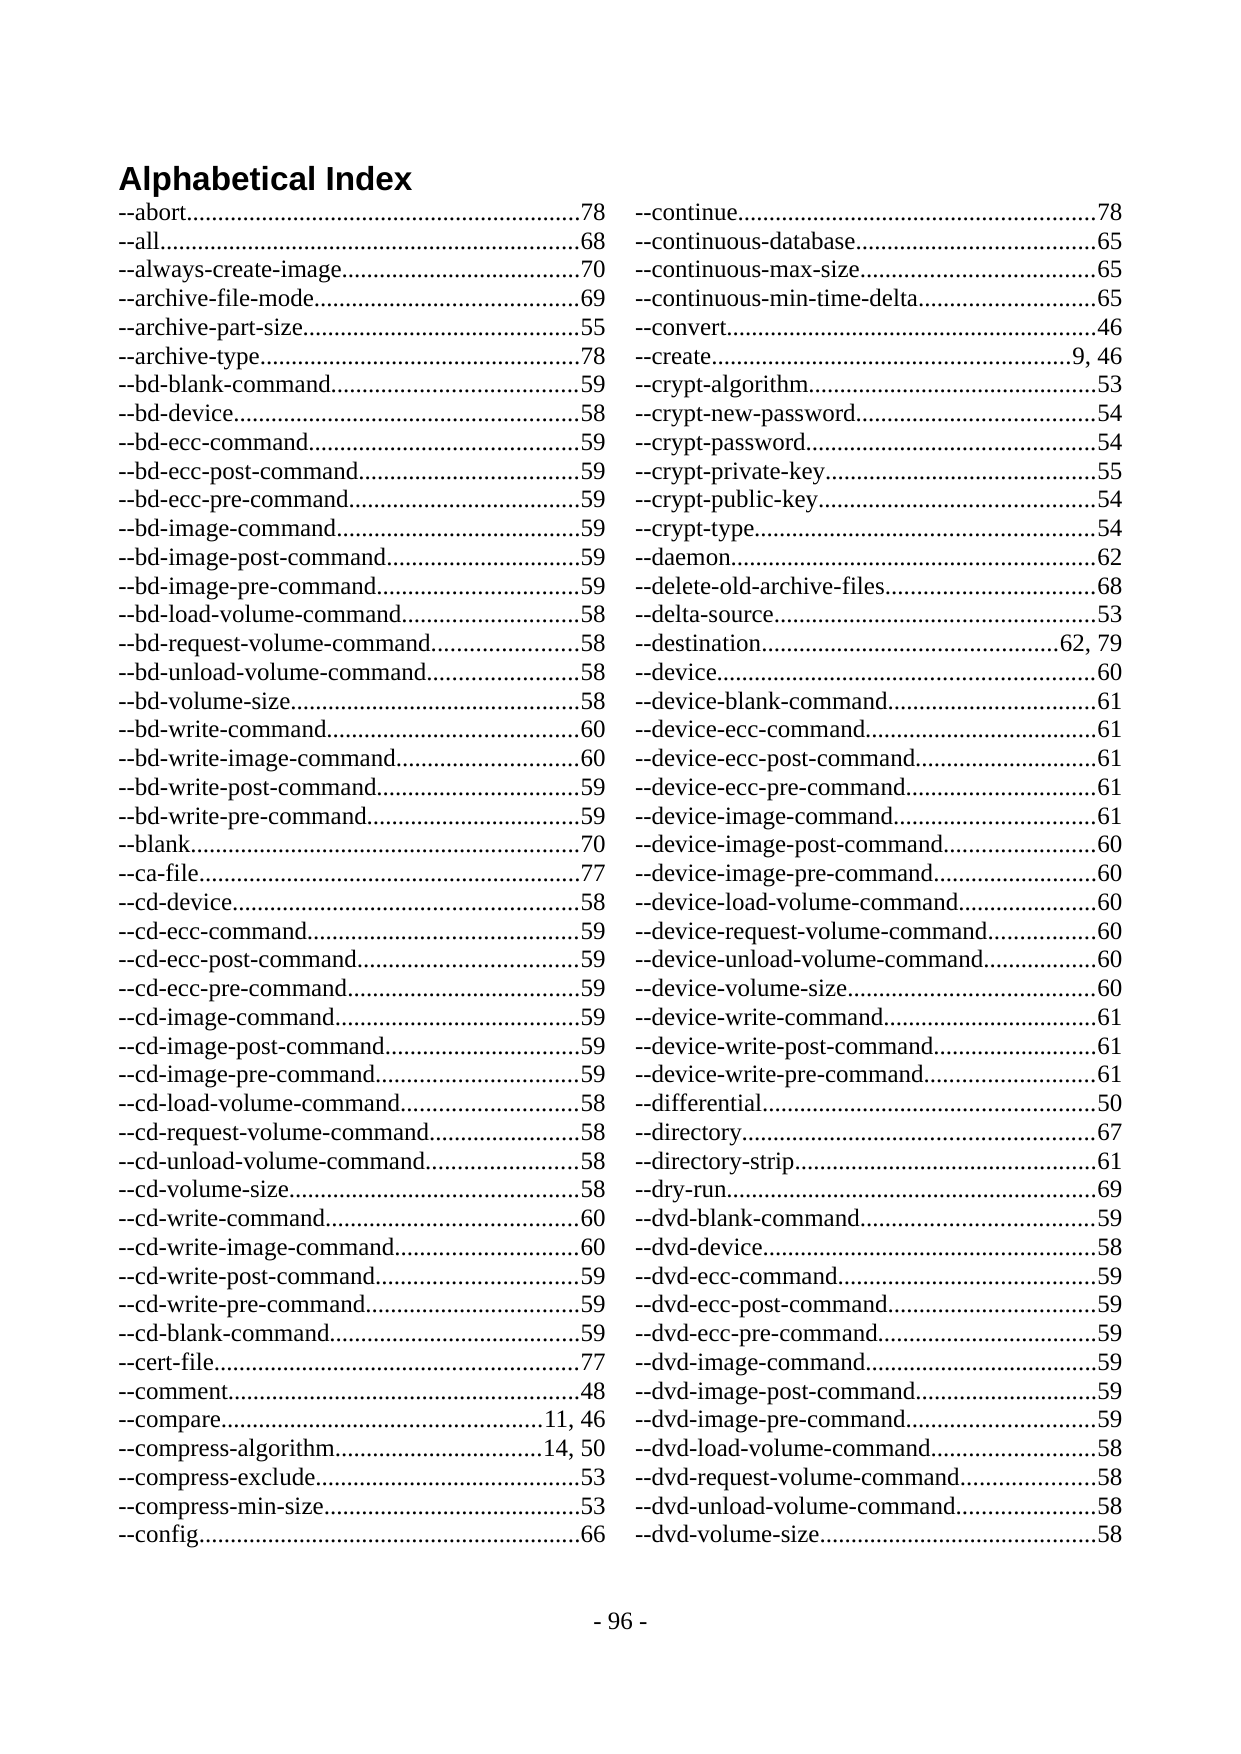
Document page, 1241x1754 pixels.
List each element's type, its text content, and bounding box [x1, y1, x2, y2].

text --destination 62, 79 [635, 628, 1122, 657]
text --bd-write-post-command 59 [118, 772, 605, 801]
text --cd-image-command 59 [118, 1002, 605, 1031]
text --daemon 62 [635, 542, 1122, 571]
text --crypt-new-password 54 [635, 398, 1122, 427]
text --cd-image-pre-command 59 [118, 1059, 605, 1088]
text --device-image-post-command 60 [635, 829, 1122, 858]
text --continuous-min-time-delta 65 [635, 283, 1122, 312]
text --device-load-volume-command 60 [635, 887, 1122, 916]
text --cd-write-pre-command 59 [118, 1289, 605, 1318]
text --dvd-volume-size 58 [635, 1519, 1122, 1548]
text --cd-write-command 60 [118, 1203, 605, 1232]
text --bd-image-post-command 59 [118, 542, 605, 571]
text --device-blank-command 61 [635, 686, 1122, 714]
text --dvd-image-pre-command 59 [635, 1404, 1122, 1433]
text --compress-min-size 53 [118, 1491, 605, 1519]
subtitle Alphabetical Index [118, 159, 1122, 197]
text --device-write-pre-command 61 [635, 1059, 1122, 1088]
text --all 68 [118, 226, 605, 254]
text --device-ecc-pre-command 61 [635, 772, 1122, 801]
text --always-create-image 70 [118, 254, 605, 283]
text --convert 46 [635, 312, 1122, 341]
text --cd-ecc-pre-command 59 [118, 973, 605, 1002]
text --ca-file 77 [118, 858, 605, 887]
text --dvd-unload-volume-command 58 [635, 1491, 1122, 1519]
text --crypt-password 54 [635, 427, 1122, 456]
text --device-ecc-post-command 61 [635, 743, 1122, 772]
text --crypt-private-key 55 [635, 456, 1122, 484]
text --device-image-command 61 [635, 801, 1122, 829]
text --bd-write-pre-command 59 [118, 801, 605, 829]
text --bd-write-command 60 [118, 714, 605, 743]
text --bd-unload-volume-command 58 [118, 657, 605, 686]
text --config 66 [118, 1519, 605, 1548]
text --abort 78 [118, 197, 605, 226]
text --bd-write-image-command 60 [118, 743, 605, 772]
text --cd-write-post-command 59 [118, 1261, 605, 1289]
text --dvd-image-command 59 [635, 1347, 1122, 1376]
text --dvd-ecc-post-command 59 [635, 1289, 1122, 1318]
text --cd‑blank-command 59 [118, 1318, 605, 1347]
text --bd-device 58 [118, 398, 605, 427]
text --compress-exclude 53 [118, 1462, 605, 1491]
text --continuous-max-size 65 [635, 254, 1122, 283]
text --continuous-database 65 [635, 226, 1122, 254]
text --blank 70 [118, 829, 605, 858]
text --cd-ecc-post-command 59 [118, 944, 605, 973]
text --dvd-ecc-pre-command 59 [635, 1318, 1122, 1347]
text --archive-file-mode 69 [118, 283, 605, 312]
text --crypt-public-key 54 [635, 484, 1122, 513]
text --continue 78 [635, 197, 1122, 226]
text --delete-old-archive-files 68 [635, 571, 1122, 599]
text --dvd-device 58 [635, 1232, 1122, 1261]
text --device-write-post-command 61 [635, 1031, 1122, 1059]
text --device-ecc-command 61 [635, 714, 1122, 743]
text --dvd-load-volume-command 58 [635, 1433, 1122, 1462]
text --cd-unload-volume-command 58 [118, 1146, 605, 1174]
text --differential 50 [635, 1088, 1122, 1117]
text --dvd-image-post-command 59 [635, 1376, 1122, 1404]
text --compare 11, 46 [118, 1404, 605, 1433]
text --delta-source 53 [635, 599, 1122, 628]
text --bd-request-volume-command 58 [118, 628, 605, 657]
text --device-write-command 61 [635, 1002, 1122, 1031]
text --cd-write-image-command 60 [118, 1232, 605, 1261]
text --crypt-type 54 [635, 513, 1122, 542]
text --bd-ecc-pre-command 59 [118, 484, 605, 513]
text --cd-volume-size 58 [118, 1174, 605, 1203]
text --cd-ecc-command 59 [118, 916, 605, 944]
text --crypt-algorithm 53 [635, 369, 1122, 398]
text --device 60 [635, 657, 1122, 686]
text --compress-algorithm 14, 50 [118, 1433, 605, 1462]
text --cd-device 58 [118, 887, 605, 916]
text --bd-blank-command 59 [118, 369, 605, 398]
text --dvd-request-volume-command 58 [635, 1462, 1122, 1491]
text --bd-ecc-command 59 [118, 427, 605, 456]
text --archive-part-size 55 [118, 312, 605, 341]
text --bd-image-pre-command 59 [118, 571, 605, 599]
text --bd-image-command 59 [118, 513, 605, 542]
text --bd-load-volume-command 58 [118, 599, 605, 628]
text --cd-image-post-command 59 [118, 1031, 605, 1059]
text --cd-request-volume-command 58 [118, 1117, 605, 1146]
text --bd-volume-size 58 [118, 686, 605, 714]
text --dvd-blank-command 59 [635, 1203, 1122, 1232]
text --device-volume-size 60 [635, 973, 1122, 1002]
text --device-unload-volume-command 60 [635, 944, 1122, 973]
text --directory 67 [635, 1117, 1122, 1146]
text --device-image-pre-command 60 [635, 858, 1122, 887]
text --archive-type 78 [118, 341, 605, 369]
text --bd-ecc-post-command 59 [118, 456, 605, 484]
text --cd-load-volume-command 58 [118, 1088, 605, 1117]
text --dry-run 69 [635, 1174, 1122, 1203]
text --comment 48 [118, 1376, 605, 1404]
text --dvd-ecc-command 59 [635, 1261, 1122, 1289]
text --cert-file 77 [118, 1347, 605, 1376]
text --directory-strip 61 [635, 1146, 1122, 1174]
text --device-request-volume-command 60 [635, 916, 1122, 944]
text --create 9, 46 [635, 341, 1122, 369]
